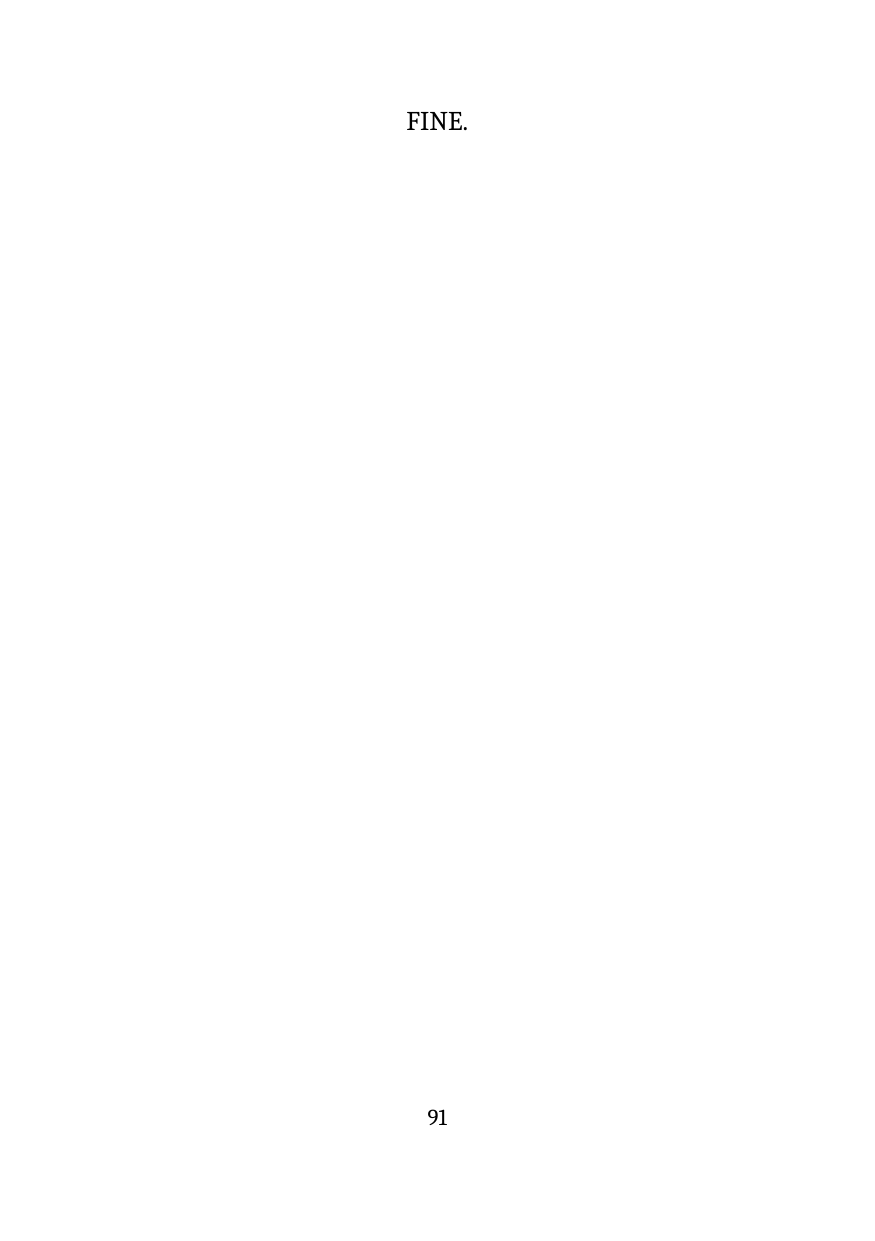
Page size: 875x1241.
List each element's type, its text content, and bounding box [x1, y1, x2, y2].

text FINE. [106, 106, 768, 137]
